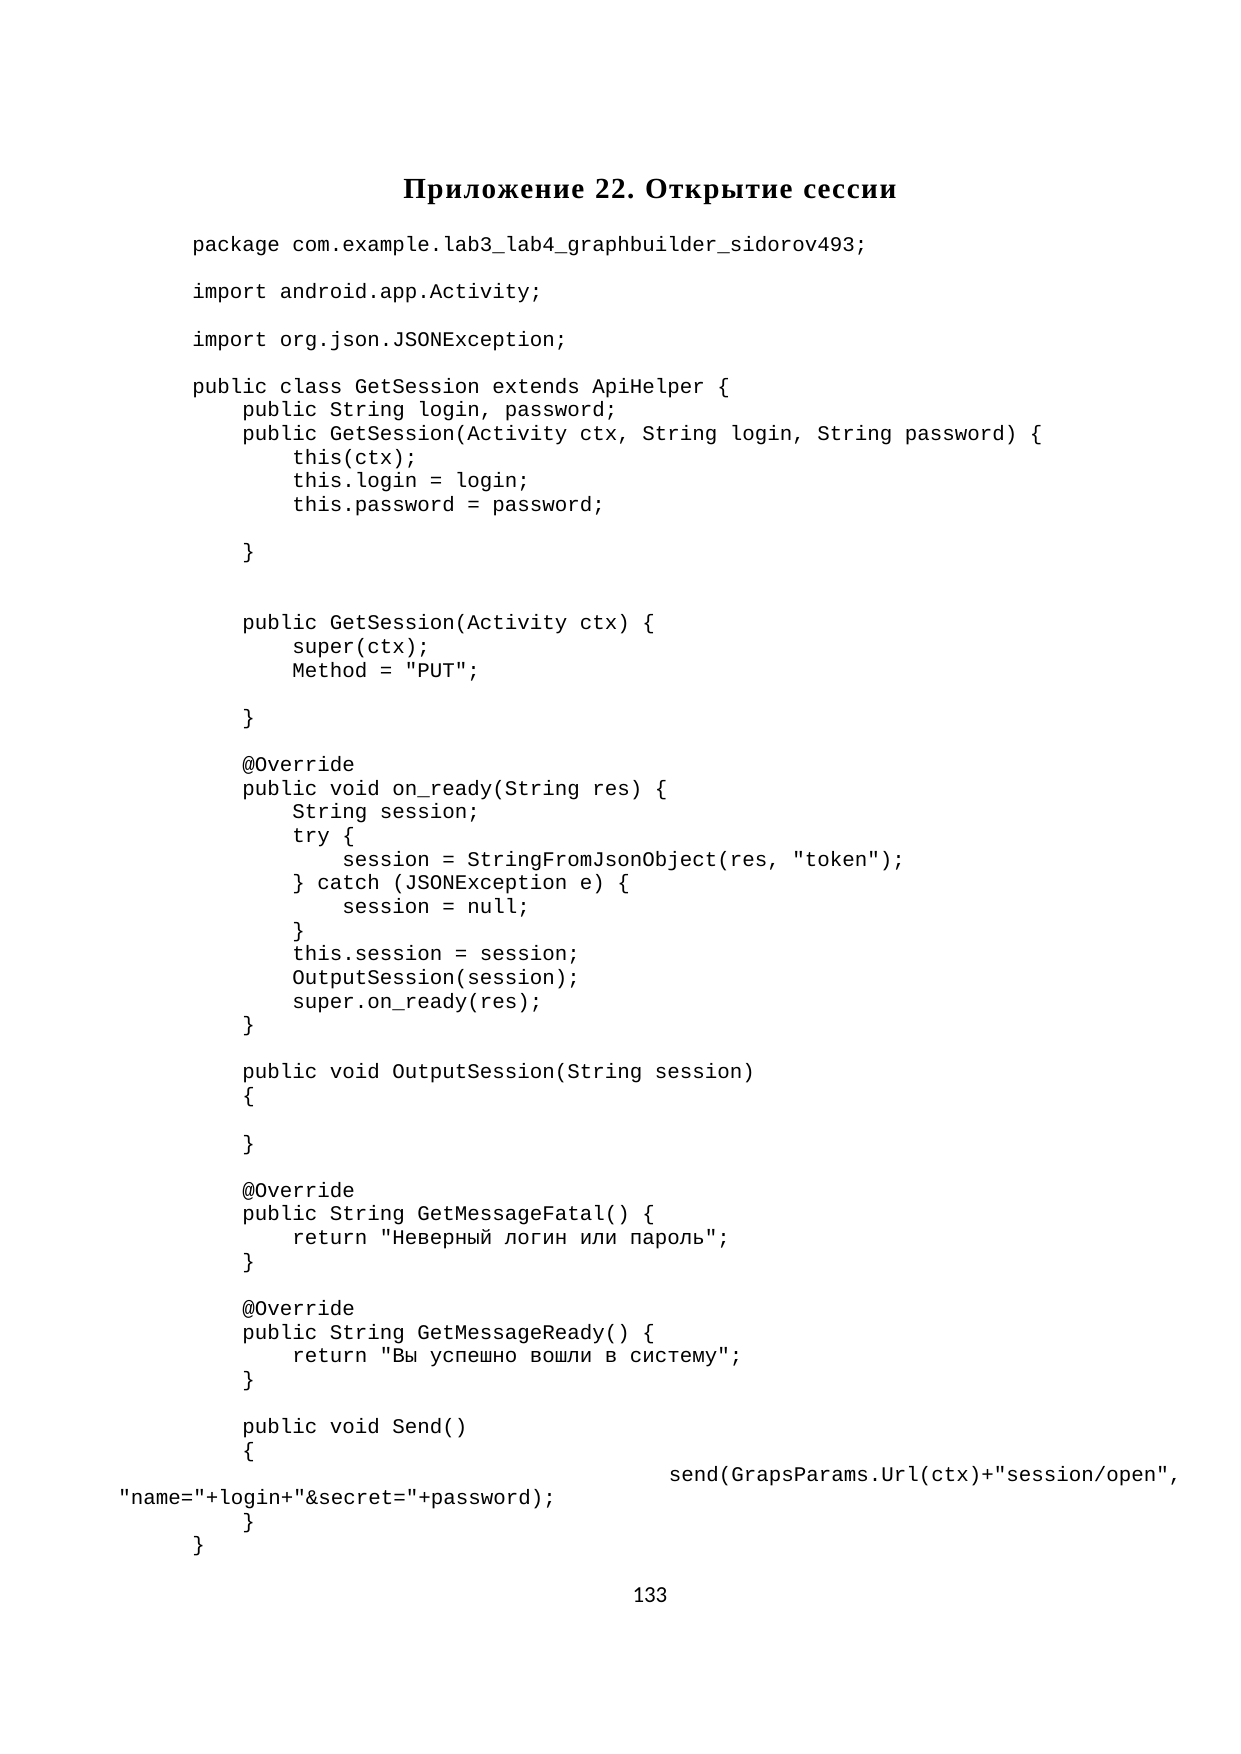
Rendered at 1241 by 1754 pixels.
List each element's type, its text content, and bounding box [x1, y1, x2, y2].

text } catch (JSONException e) { [118, 872, 1181, 896]
text return "Вы успешно вошли в систему"; [118, 1345, 1181, 1369]
text } [118, 541, 1181, 565]
text public String GetMessageReady() { [118, 1322, 1181, 1345]
text } [118, 707, 1181, 731]
text } [118, 1534, 1181, 1558]
text { [118, 1440, 1181, 1463]
text @Override [118, 1298, 1181, 1322]
text String session; [118, 801, 1181, 825]
text } [118, 1132, 1181, 1156]
text OutputSession(session); [118, 967, 1181, 991]
text public GetSession(Activity ctx, String login, String password) { [118, 423, 1181, 447]
text try { [118, 825, 1181, 849]
text } [118, 1251, 1181, 1274]
text Method = "PUT"; [118, 659, 1181, 683]
text @Override [118, 1180, 1181, 1203]
text public void OutputSession(String session) [118, 1062, 1181, 1085]
text package com.example.lab3_lab4_graphbuilder_sidorov493; [118, 234, 1181, 258]
text } [118, 1369, 1181, 1393]
text public class GetSession extends ApiHelper { [118, 376, 1181, 399]
text super.on_ready(res); [118, 991, 1181, 1014]
text session = StringFromJsonObject(res, "token"); [118, 849, 1181, 872]
text } [118, 920, 1181, 943]
text session = null; [118, 896, 1181, 920]
text public String login, password; [118, 399, 1181, 423]
text this(ctx); [118, 447, 1181, 470]
text return "Неверный логин или пароль"; [118, 1227, 1181, 1251]
text this.session = session; [118, 943, 1181, 967]
text this.password = password; [118, 494, 1181, 518]
text public void on_ready(String res) { [118, 778, 1181, 801]
text } [118, 1014, 1181, 1038]
text import android.app.Activity; [118, 281, 1181, 305]
text public String GetMessageFatal() { [118, 1203, 1181, 1227]
text super(ctx); [118, 636, 1181, 659]
text this.login = login; [118, 470, 1181, 494]
text public void Send() [118, 1416, 1181, 1440]
text { [118, 1085, 1181, 1109]
text } [118, 1511, 1181, 1534]
text @Override [118, 754, 1181, 778]
text public GetSession(Activity ctx) { [118, 612, 1181, 636]
text import org.json.JSONException; [118, 328, 1181, 352]
text Приложение 22. Открытие сессии [118, 171, 1181, 205]
text send(GrapsParams.Url(ctx)+"session/open", "name="+login+"&secret="+password); [118, 1463, 1181, 1511]
